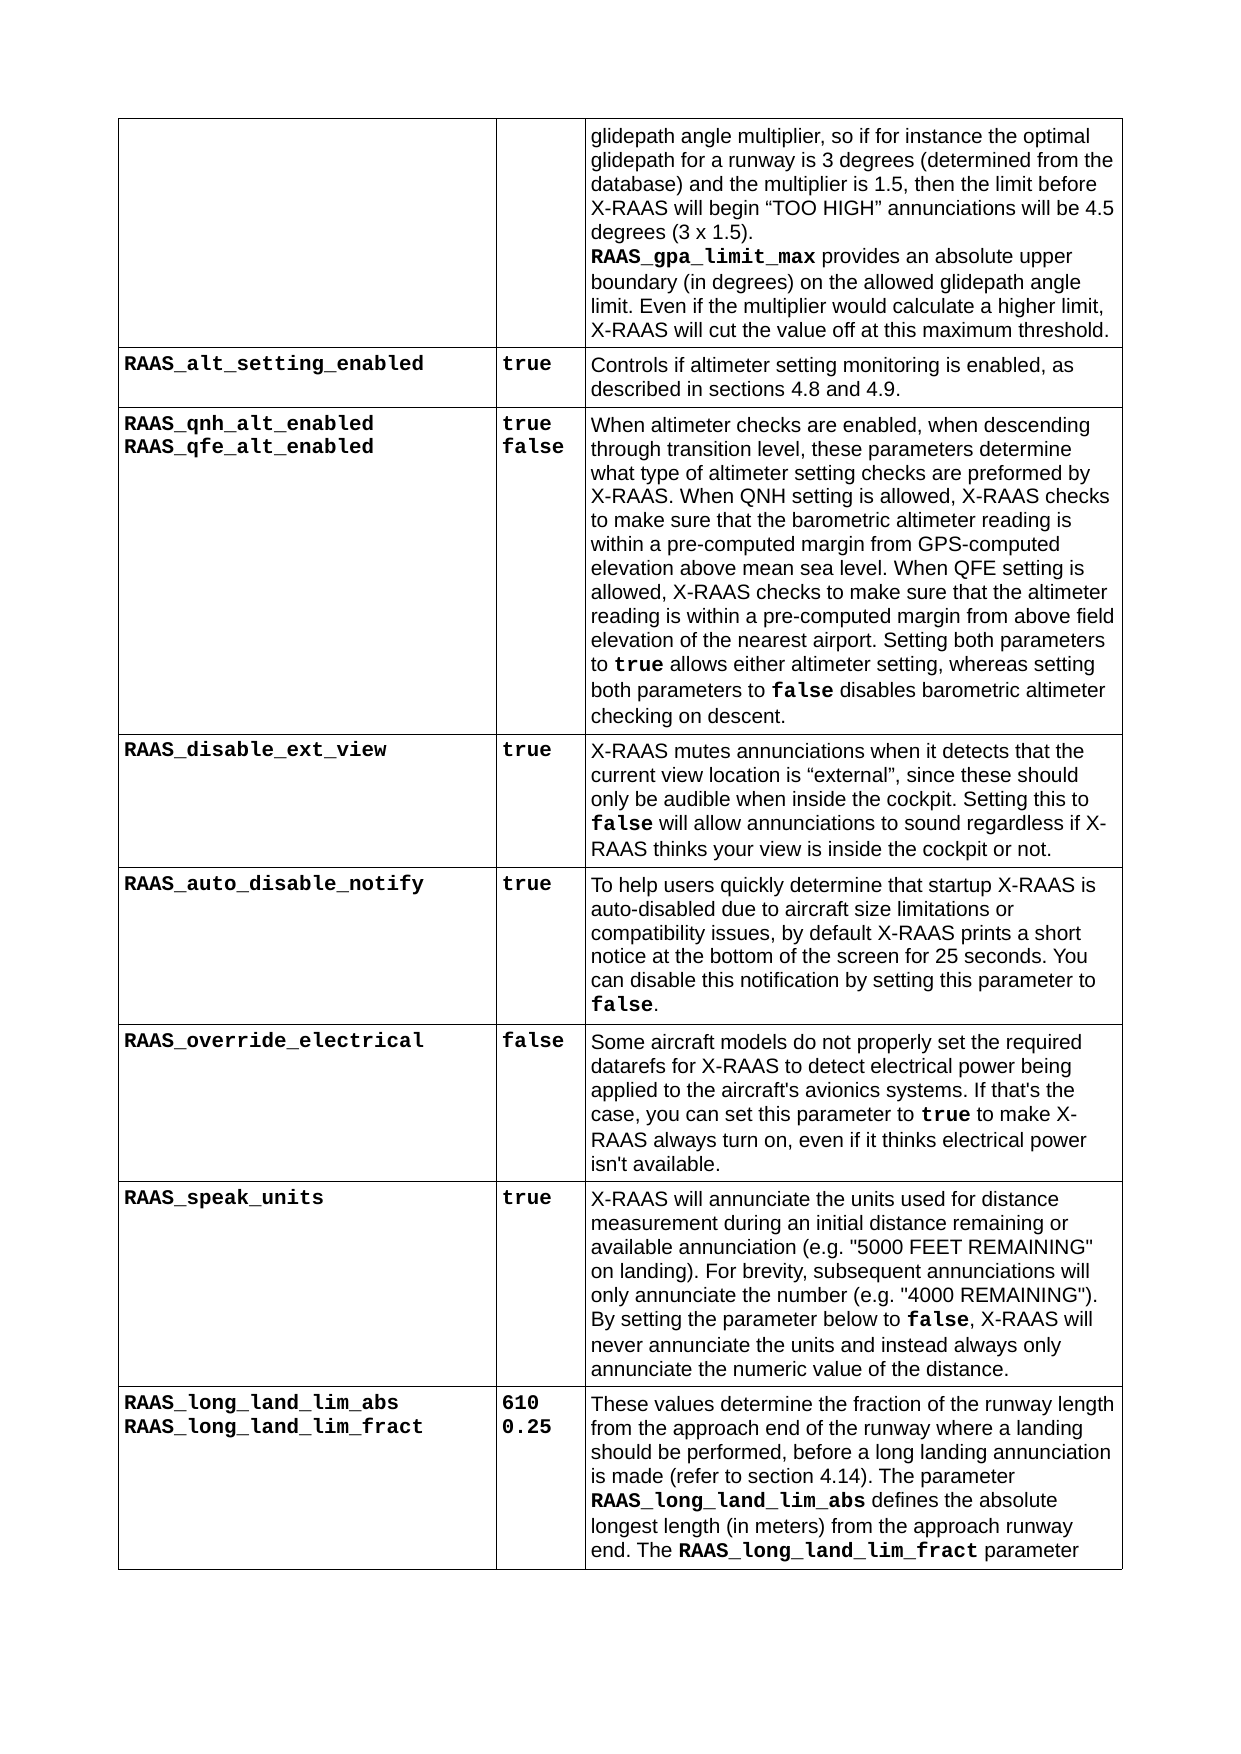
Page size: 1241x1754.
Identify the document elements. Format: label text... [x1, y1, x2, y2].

table_cell RAAS_auto_disable_notify [119, 868, 496, 1024]
table_cell RAAS_long_land_lim_abs RAAS_long_land_lim_fract [119, 1387, 496, 1569]
table_cell Controls if altimeter setting monitoring is enabled, as described in sections 4.8 and 4.9. [586, 348, 1122, 407]
table_cell X-RAAS will annunciate the units used for distance measurement during an initial distance remaining or available annunciation (e.g. "5000 FEET REMAINING" on landing). For brevity, subsequent annunciations will only annunciate the number (e.g. "4000 REMAINING"). By setting the parameter below to false, X-RAAS will never annunciate the units and instead always only annunciate the numeric value of the distance. [586, 1182, 1122, 1386]
table_cell false [497, 1025, 585, 1181]
table_cell true [497, 348, 585, 407]
table_cell glidepath angle multiplier, so if for instance the optimal glidepath for a runway is 3 degrees (determined from the database) and the multiplier is 1.5, then the limit before X-RAAS will begin “TOO HIGH” annunciations will be 4.5 degrees (3 x 1.5). RAAS_gpa_limit_max provides an absolute upper boundary (in degrees) on the allowed glidepath angle limit. Even if the multiplier would calculate a higher limit, X-RAAS will cut the value off at this maximum threshold. [586, 119, 1122, 347]
table_cell These values determine the fraction of the runway length from the approach end of the runway where a landing should be performed, before a long landing annunciation is made (refer to section 4.14). The parameter RAAS_long_land_lim_abs defines the absolute longest length (in meters) from the approach runway end. The RAAS_long_land_lim_fract parameter [586, 1387, 1122, 1569]
table_cell [497, 119, 585, 347]
table_cell true [497, 1182, 585, 1386]
table_cell [119, 119, 496, 347]
table_cell RAAS_speak_units [119, 1182, 496, 1386]
table_cell RAAS_alt_setting_enabled [119, 348, 496, 407]
table_cell When altimeter checks are enabled, when descending through transition level, these parameters determine what type of altimeter setting checks are preformed by X-RAAS. When QNH setting is allowed, X-RAAS checks to make sure that the barometric altimeter reading is within a pre-computed margin from GPS-computed elevation above mean sea level. When QFE setting is allowed, X-RAAS checks to make sure that the altimeter reading is within a pre-computed margin from above field elevation of the nearest airport. Setting both parameters to true allows either altimeter setting, whereas setting both parameters to false disables barometric altimeter checking on descent. [586, 408, 1122, 733]
table_cell true false [497, 408, 585, 733]
table_cell true [497, 868, 585, 1024]
table_cell 610 0.25 [497, 1387, 585, 1569]
table_cell Some aircraft models do not properly set the required datarefs for X-RAAS to detect electrical power being applied to the aircraft's avionics systems. If that's the case, you can set this parameter to true to make X-RAAS always turn on, even if it thinks electrical power isn't available. [586, 1025, 1122, 1181]
table_cell RAAS_disable_ext_view [119, 735, 496, 867]
table_cell RAAS_override_electrical [119, 1025, 496, 1181]
table_cell RAAS_qnh_alt_enabled RAAS_qfe_alt_enabled [119, 408, 496, 733]
table_cell X-RAAS mutes annunciations when it detects that the current view location is “external”, since these should only be audible when inside the cockpit. Setting this to false will allow annunciations to sound regardless if X-RAAS thinks your view is inside the cockpit or not. [586, 735, 1122, 867]
table_cell true [497, 735, 585, 867]
table_cell To help users quickly determine that startup X-RAAS is auto-disabled due to aircraft size limitations or compatibility issues, by default X-RAAS prints a short notice at the bottom of the screen for 25 seconds. You can disable this notification by setting this parameter to false. [586, 868, 1122, 1024]
